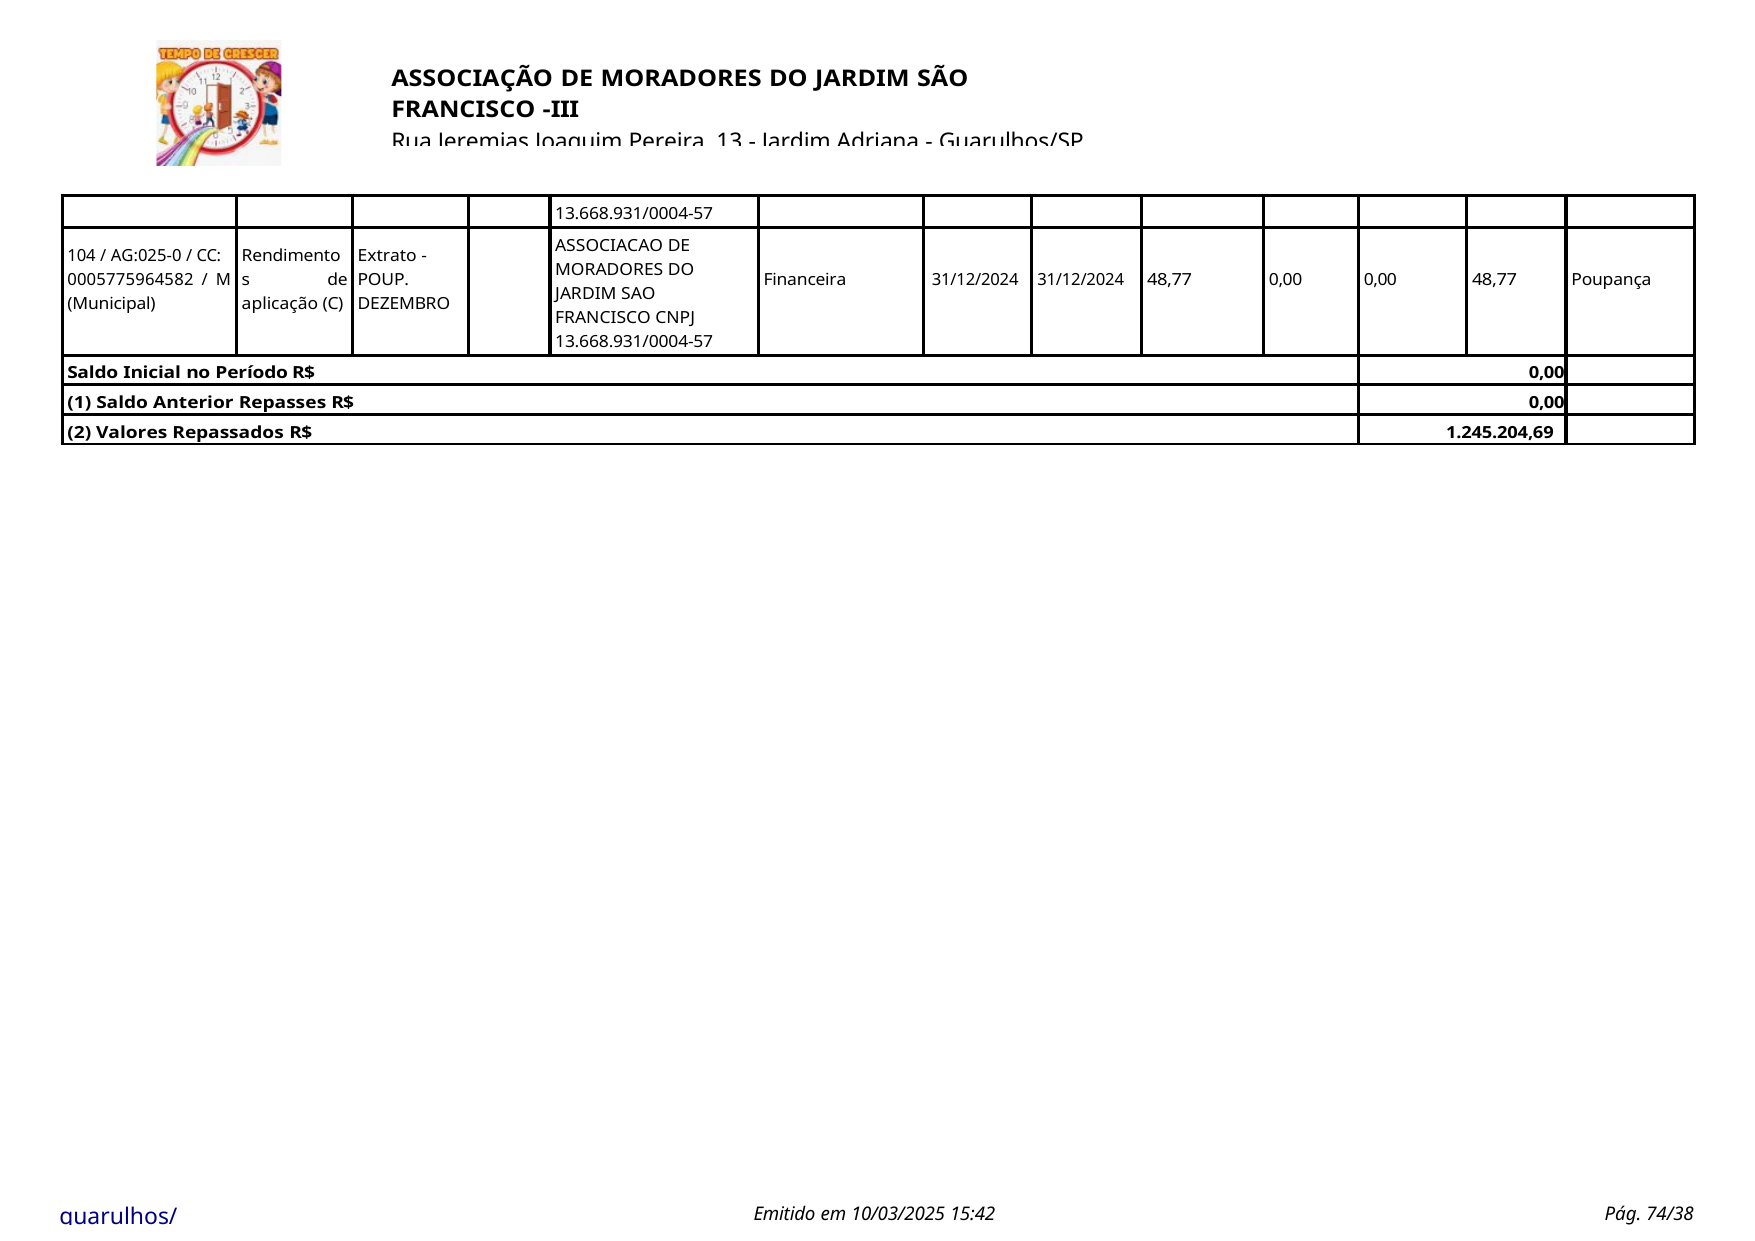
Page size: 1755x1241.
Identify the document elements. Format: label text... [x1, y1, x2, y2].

table_cell 31/12/2024 [1033, 229, 1140, 354]
table_cell 13.668.931/0004-57 [552, 197, 757, 226]
table_cell 0,00 [1265, 229, 1357, 354]
table_cell Rendimentos de aplicação (C) [238, 229, 351, 354]
table_cell [1360, 197, 1465, 226]
table_cell [1568, 416, 1693, 443]
table_cell [470, 197, 548, 226]
table_cell [1033, 197, 1140, 226]
table_cell [1143, 197, 1262, 226]
table_cell 104 / AG:025-0 / CC: 0005775964582 / M (Municipal) [64, 229, 235, 354]
table_cell (1) Saldo Anterior Repasses R$ [64, 386, 1357, 413]
table_cell [1568, 197, 1693, 226]
table_cell Extrato - POUP. DEZEMBRO [354, 229, 467, 354]
table_cell [1265, 197, 1357, 226]
table_cell 0,00 [1360, 357, 1564, 383]
table_cell 0,00 [1360, 386, 1564, 413]
table_cell Saldo Inicial no Período R$ [64, 357, 1357, 383]
table_cell [1568, 357, 1693, 383]
table_cell 0,00 [1360, 229, 1465, 354]
table_cell [64, 197, 235, 226]
table_cell [238, 197, 351, 226]
table_cell 31/12/2024 [925, 229, 1030, 354]
table_cell [925, 197, 1030, 226]
table_cell Poupança [1568, 229, 1693, 354]
table_cell [1568, 386, 1693, 413]
table_cell 48,77 [1468, 229, 1564, 354]
table_cell [760, 197, 922, 226]
table_cell 48,77 [1143, 229, 1262, 354]
table_cell [1468, 197, 1564, 226]
table_cell (2) Valores Repassados R$ [64, 416, 1357, 443]
table_cell [354, 197, 467, 226]
table_cell [470, 229, 548, 354]
table_cell ASSOCIACAO DE MORADORES DO JARDIM SAO FRANCISCO CNPJ 13.668.931/0004-57 [552, 229, 757, 354]
table_cell Financeira [760, 229, 922, 354]
table_cell 1.245.204,69 [1360, 416, 1564, 443]
